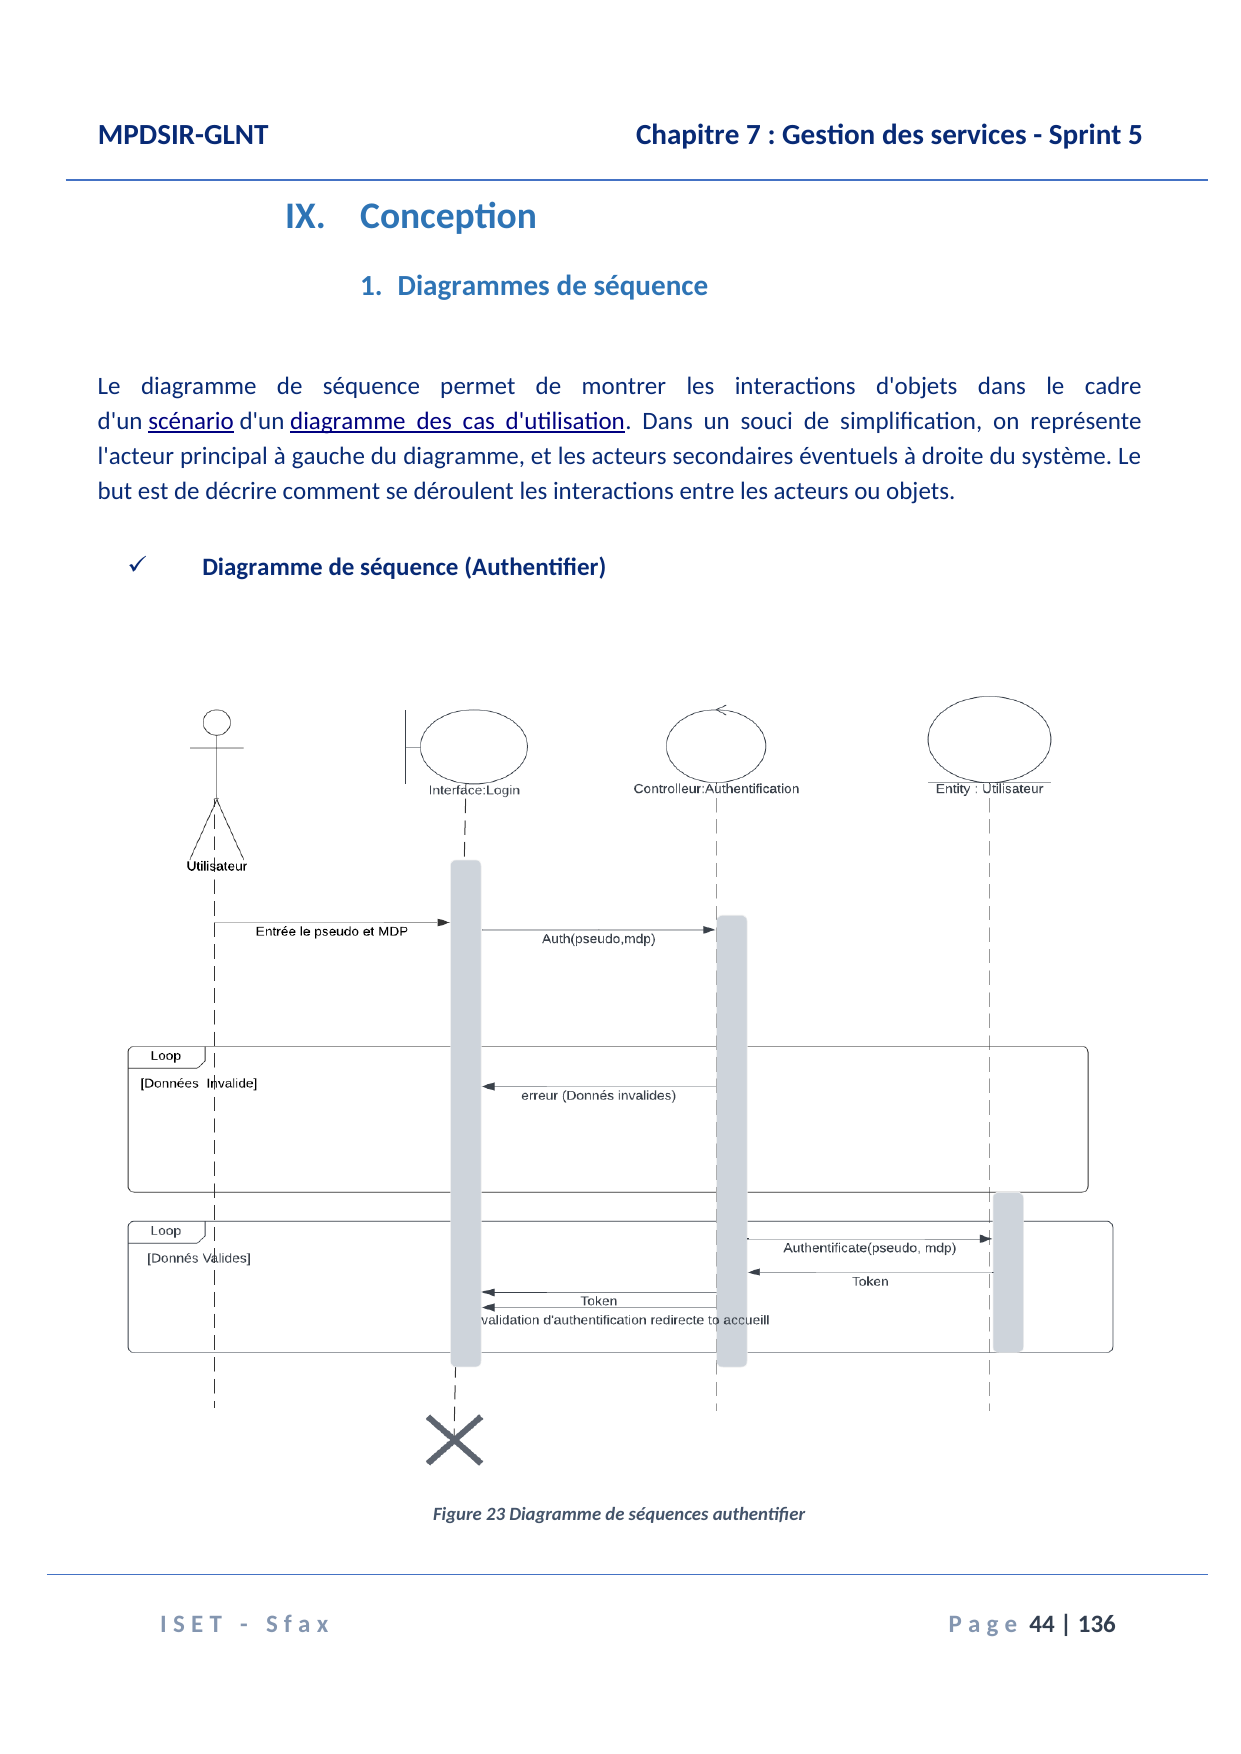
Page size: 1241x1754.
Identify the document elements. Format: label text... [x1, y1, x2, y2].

subtitle Diagrammes de séquence [360, 267, 1143, 303]
text Figure 23 Diagramme de séquences authentifier [97, 1503, 1143, 1526]
list Diagramme de séquence (Authentifier) [127, 551, 1143, 582]
subtitle Conception [285, 192, 1143, 238]
text Le diagramme de séquence permet de montrer les interactions d'objets dans le cadre d'un scénario d'un diagramme des cas d'utilisation. Dans un souci de simplification, on représente l'acteur principal à gauche du diagramme, et les acteurs secondaires éventuels à droite du système. Le but est de décrire comment se déroulent les interactions entre les acteurs ou objets. [97, 370, 1143, 506]
